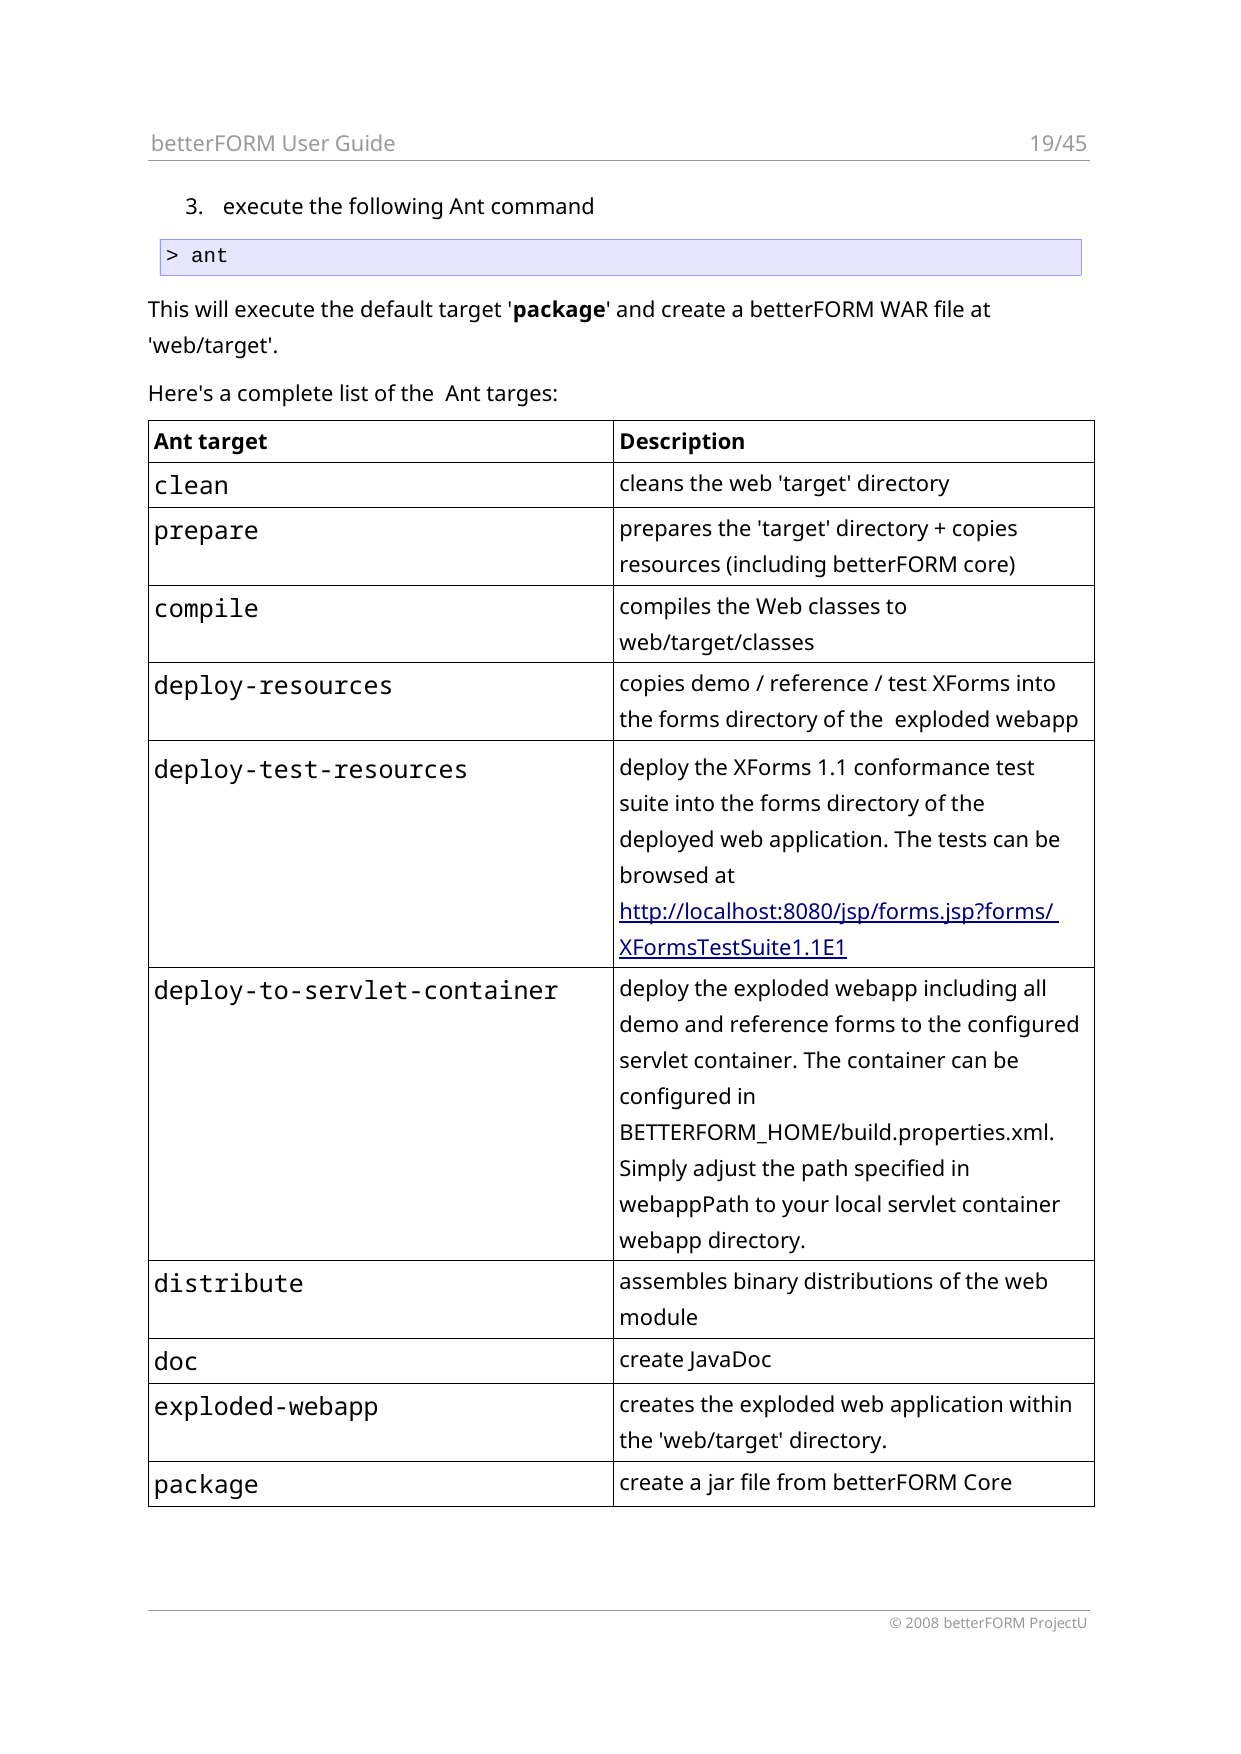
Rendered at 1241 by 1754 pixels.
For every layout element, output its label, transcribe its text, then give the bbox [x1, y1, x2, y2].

table_cell compiles the Web classes to web/target/classes [614, 586, 1094, 662]
text Here's a complete list of the Ant targes: [148, 378, 1090, 408]
table_cell prepares the 'target' directory + copies resources (including betterFORM core) [614, 508, 1094, 585]
table_cell deploy the XForms 1.1 conformance test suite into the forms directory of the deployed web application. The tests can be browsed at http://localhost:8080/jsp/forms.jsp?forms/ XFormsTestSuite1.1E1 [614, 741, 1094, 967]
table_cell package [149, 1462, 613, 1506]
table_cell create a jar file from betterFORM Core [614, 1462, 1094, 1506]
table_cell deploy-to-servlet-container [149, 968, 613, 1260]
table_cell assembles binary distributions of the web module [614, 1261, 1094, 1338]
table_cell copies demo / reference / test XForms into the forms directory of the exploded webapp [614, 663, 1094, 740]
table_cell doc [149, 1339, 613, 1383]
table_cell prepare [149, 508, 613, 585]
table_cell deploy the exploded webapp including all demo and reference forms to the configured servlet container. The con­tainer can be confi­gured in BETTERFORM_HOME/build.properties.xml. Simply adjust the path specified in webappPath to your local servlet container webapp directory. [614, 968, 1094, 1260]
table_cell cleans the web 'target' directory [614, 463, 1094, 507]
text > ant [161, 240, 1081, 275]
text This will execute the default target 'package' and create a betterFORM WAR file at 'web/target'. [148, 294, 1090, 359]
table_cell exploded-webapp [149, 1384, 613, 1461]
table_header Ant target [149, 421, 613, 462]
list execute the following Ant command [185, 191, 1090, 221]
table_cell clean [149, 463, 613, 507]
table_cell deploy-test-resources [149, 741, 613, 967]
table_cell distribute [149, 1261, 613, 1338]
table_cell create JavaDoc [614, 1339, 1094, 1383]
table_cell compile [149, 586, 613, 662]
table_header Description [614, 421, 1094, 462]
table_cell creates the exploded web application within the 'web/target' directory. [614, 1384, 1094, 1461]
table_cell deploy-resources [149, 663, 613, 740]
